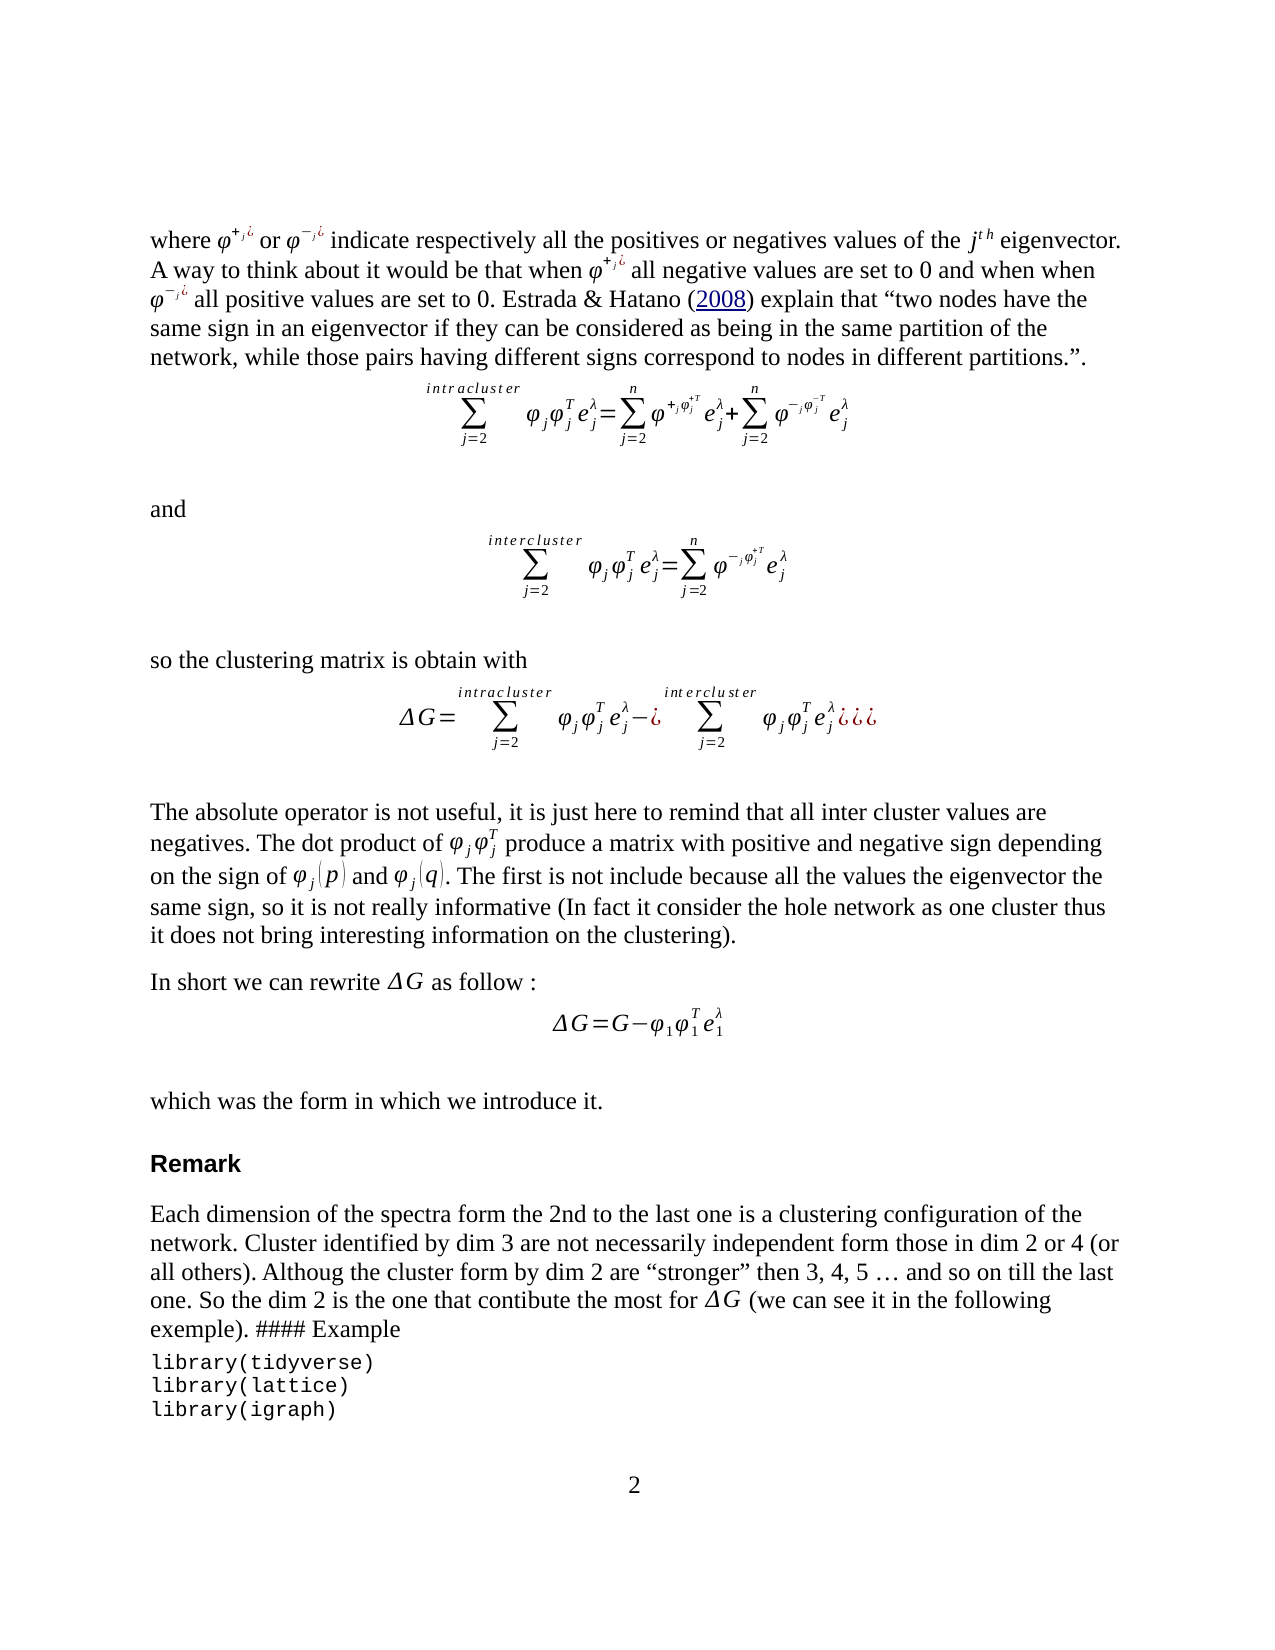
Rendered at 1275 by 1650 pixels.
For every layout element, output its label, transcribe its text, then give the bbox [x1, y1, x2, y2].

text and [150, 494, 1125, 522]
text so the clustering matrix is obtain with [150, 645, 1125, 674]
text library(igraph) [150, 1399, 1125, 1423]
text The absolute operator is not useful, it is just here to remind that all inter cluster values are negatives. The dot product of produce a matrix with positive and negative sign depending on the sign of and . The first is not include because all the values the eigenvector the same sign, so it is not really informative (In fact it consider the hole network as one cluster thus it does not bring interesting information on the clustering). [150, 797, 1125, 949]
text In short we can rewrite as follow : [150, 967, 1125, 996]
text library(tidyverse) [150, 1352, 1125, 1376]
text where or indicate respectively all the positives or negatives values of the eigenvector. A way to think about it would be that when all negative values are set to 0 and when when all positive values are set to 0. Estrada & Hatano (2008) explain that “two nodes have the same sign in an eigenvector if they can be considered as being in the same partition of the network, while those pairs having different signs correspond to nodes in different partitions.”. [150, 225, 1125, 371]
text Each dimension of the spectra form the 2nd to the last one is a clustering configuration of the network. Cluster identified by dim 3 are not necessarily independent form those in dim 2 or 4 (or all others). Althoug the cluster form by dim 2 are “stronger” then 3, 4, 5 … and so on till the last one. So the dim 2 is the one that contibute the most for (we can see it in the following exemple). #### Example [150, 1199, 1125, 1343]
text library(lattice) [150, 1376, 1125, 1399]
subtitle Remark [150, 1149, 1125, 1178]
text which was the form in which we introduce it. [150, 1086, 1125, 1115]
